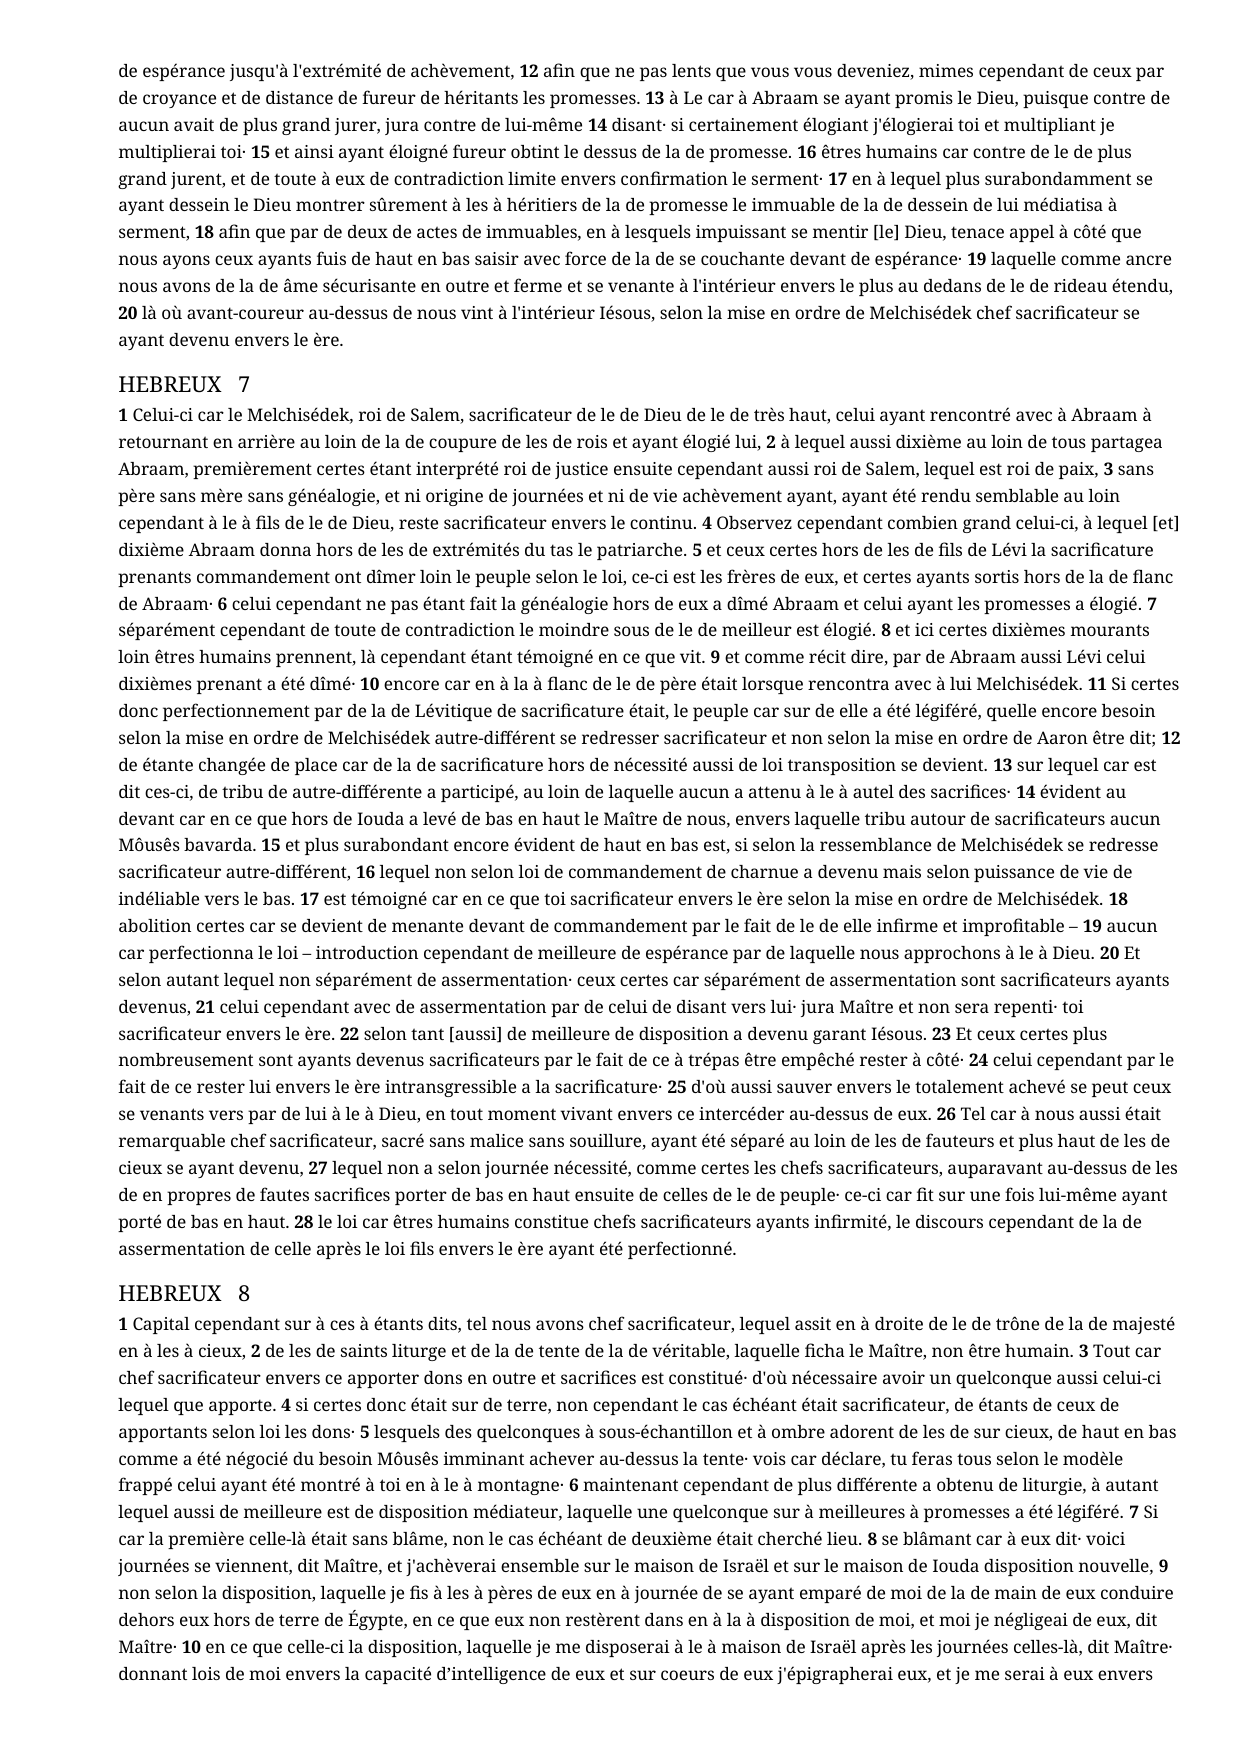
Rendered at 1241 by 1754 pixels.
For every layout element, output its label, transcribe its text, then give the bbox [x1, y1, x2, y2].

text 1 Celui-ci car le Melchisédek, roi de Salem, sacrificateur de le de Dieu de le de très haut, celui ayant rencontré avec à Abraam à retournant en arrière au loin de la de coupure de les de rois et ayant élogié lui, 2 à lequel aussi dixième au loin de tous partagea Abraam, premièrement certes étant interprété roi de justice ensuite cependant aussi roi de Salem, lequel est roi de paix, 3 sans père sans mère sans généalogie, et ni origine de journées et ni de vie achèvement ayant, ayant été rendu semblable au loin cependant à le à fils de le de Dieu, reste sacrificateur envers le continu. 4 Observez cependant combien grand celui-ci, à lequel [et] dixième Abraam donna hors de les de extrémités du tas le patriarche. 5 et ceux certes hors de les de fils de Lévi la sacrificature prenants commandement ont dîmer loin le peuple selon le loi, ce-ci est les frères de eux, et certes ayants sortis hors de la de flanc de Abraam· 6 celui cependant ne pas étant fait la généalogie hors de eux a dîmé Abraam et celui ayant les promesses a élogié. 7 séparément cependant de toute de contradiction le moindre sous de le de meilleur est élogié. 8 et ici certes dixièmes mourants loin êtres humains prennent, là cependant étant témoigné en ce que vit. 9 et comme récit dire, par de Abraam aussi Lévi celui dixièmes prenant a été dîmé· 10 encore car en à la à flanc de le de père était lorsque rencontra avec à lui Melchisédek. 11 Si certes donc perfectionnement par de la de Lévitique de sacrificature était, le peuple car sur de elle a été légiféré, quelle encore besoin selon la mise en ordre de Melchisédek autre-différent se redresser sacrificateur et non selon la mise en ordre de Aaron être dit; 12 de étante changée de place car de la de sacrificature hors de nécessité aussi de loi transposition se devient. 13 sur lequel car est dit ces-ci, de tribu de autre-différente a participé, au loin de laquelle aucun a attenu à le à autel des sacrifices· 14 évident au devant car en ce que hors de Iouda a levé de bas en haut le Maître de nous, envers laquelle tribu autour de sacrificateurs aucun Môusês bavarda. 15 et plus surabondant encore évident de haut en bas est, si selon la ressemblance de Melchisédek se redresse sacrificateur autre-différent, 16 lequel non selon loi de commandement de charnue a devenu mais selon puissance de vie de indéliable vers le bas. 17 est témoigné car en ce que toi sacrificateur envers le ère selon la mise en ordre de Melchisédek. 18 abolition certes car se devient de menante devant de commandement par le fait de le de elle infirme et improfitable – 19 aucun car perfectionna le loi – introduction cependant de meilleure de espérance par de laquelle nous approchons à le à Dieu. 20 Et selon autant lequel non séparément de assermentation· ceux certes car séparément de assermentation sont sacrificateurs ayants devenus, 21 celui cependant avec de assermentation par de celui de disant vers lui· jura Maître et non sera repenti· toi sacrificateur envers le ère. 22 selon tant [aussi] de meilleure de disposition a devenu garant Iésous. 23 Et ceux certes plus nombreusement sont ayants devenus sacrificateurs par le fait de ce à trépas être empêché rester à côté· 24 celui cependant par le fait de ce rester lui envers le ère intransgressible a la sacrificature· 25 d'où aussi sauver envers le totalement achevé se peut ceux se venants vers par de lui à le à Dieu, en tout moment vivant envers ce intercéder au-dessus de eux. 26 Tel car à nous aussi était remarquable chef sacrificateur, sacré sans malice sans souillure, ayant été séparé au loin de les de fauteurs et plus haut de les de cieux se ayant devenu, 27 lequel non a selon journée nécessité, comme certes les chefs sacrificateurs, auparavant au-dessus de les de en propres de fautes sacrifices porter de bas en haut ensuite de celles de le de peuple· ce-ci car fit sur une fois lui-même ayant porté de bas en haut. 28 le loi car êtres humains constitue chefs sacrificateurs ayants infirmité, le discours cependant de la de assermentation de celle après le loi fils envers le ère ayant été perfectionné. [118, 403, 1181, 1260]
text HEBREUX 8 [118, 1278, 1181, 1308]
text HEBREUX 7 [118, 369, 1181, 399]
text 1 Capital cependant sur à ces à étants dits, tel nous avons chef sacrificateur, lequel assit en à droite de le de trône de la de majesté en à les à cieux, 2 de les de saints liturge et de la de tente de la de véritable, laquelle ficha le Maître, non être humain. 3 Tout car chef sacrificateur envers ce apporter dons en outre et sacrifices est constitué· d'où nécessaire avoir un quelconque aussi celui-ci lequel que apporte. 4 si certes donc était sur de terre, non cependant le cas échéant était sacrificateur, de étants de ceux de apportants selon loi les dons· 5 lesquels des quelconques à sous-échantillon et à ombre adorent de les de sur cieux, de haut en bas comme a été négocié du besoin Môusês imminant achever au-dessus la tente· vois car déclare, tu feras tous selon le modèle frappé celui ayant été montré à toi en à le à montagne· 6 maintenant cependant de plus différente a obtenu de liturgie, à autant lequel aussi de meilleure est de disposition médiateur, laquelle une quelconque sur à meilleures à promesses a été légiféré. 7 Si car la première celle-là était sans blâme, non le cas échéant de deuxième était cherché lieu. 8 se blâmant car à eux dit· voici journées se viennent, dit Maître, et j'achèverai ensemble sur le maison de Israël et sur le maison de Iouda disposition nouvelle, 9 non selon la disposition, laquelle je fis à les à pères de eux en à journée de se ayant emparé de moi de la de main de eux conduire dehors eux hors de terre de Égypte, en ce que eux non restèrent dans en à la à disposition de moi, et moi je négligeai de eux, dit Maître· 10 en ce que celle-ci la disposition, laquelle je me disposerai à le à maison de Israël après les journées celles-là, dit Maître· donnant lois de moi envers la capacité d’intelligence de eux et sur coeurs de eux j'épigrapherai eux, et je me serai à eux envers [118, 1312, 1181, 1685]
text de espérance jusqu'à l'extrémité de achèvement, 12 afin que ne pas lents que vous vous deveniez, mimes cependant de ceux par de croyance et de distance de fureur de héritants les promesses. 13 à Le car à Abraam se ayant promis le Dieu, puisque contre de aucun avait de plus grand jurer, jura contre de lui-même 14 disant· si certainement élogiant j'élogierai toi et multipliant je multiplierai toi· 15 et ainsi ayant éloigné fureur obtint le dessus de la de promesse. 16 êtres humains car contre de le de plus grand jurent, et de toute à eux de contradiction limite envers confirmation le serment· 17 en à lequel plus surabondamment se ayant dessein le Dieu montrer sûrement à les à héritiers de la de promesse le immuable de la de dessein de lui médiatisa à serment, 18 afin que par de deux de actes de immuables, en à lesquels impuissant se mentir [le] Dieu, tenace appel à côté que nous ayons ceux ayants fuis de haut en bas saisir avec force de la de se couchante devant de espérance· 19 laquelle comme ancre nous avons de la de âme sécurisante en outre et ferme et se venante à l'intérieur envers le plus au dedans de le de rideau étendu, 20 là où avant-coureur au-dessus de nous vint à l'intérieur Iésous, selon la mise en ordre de Melchisédek chef sacrificateur se ayant devenu envers le ère. [118, 59, 1181, 351]
